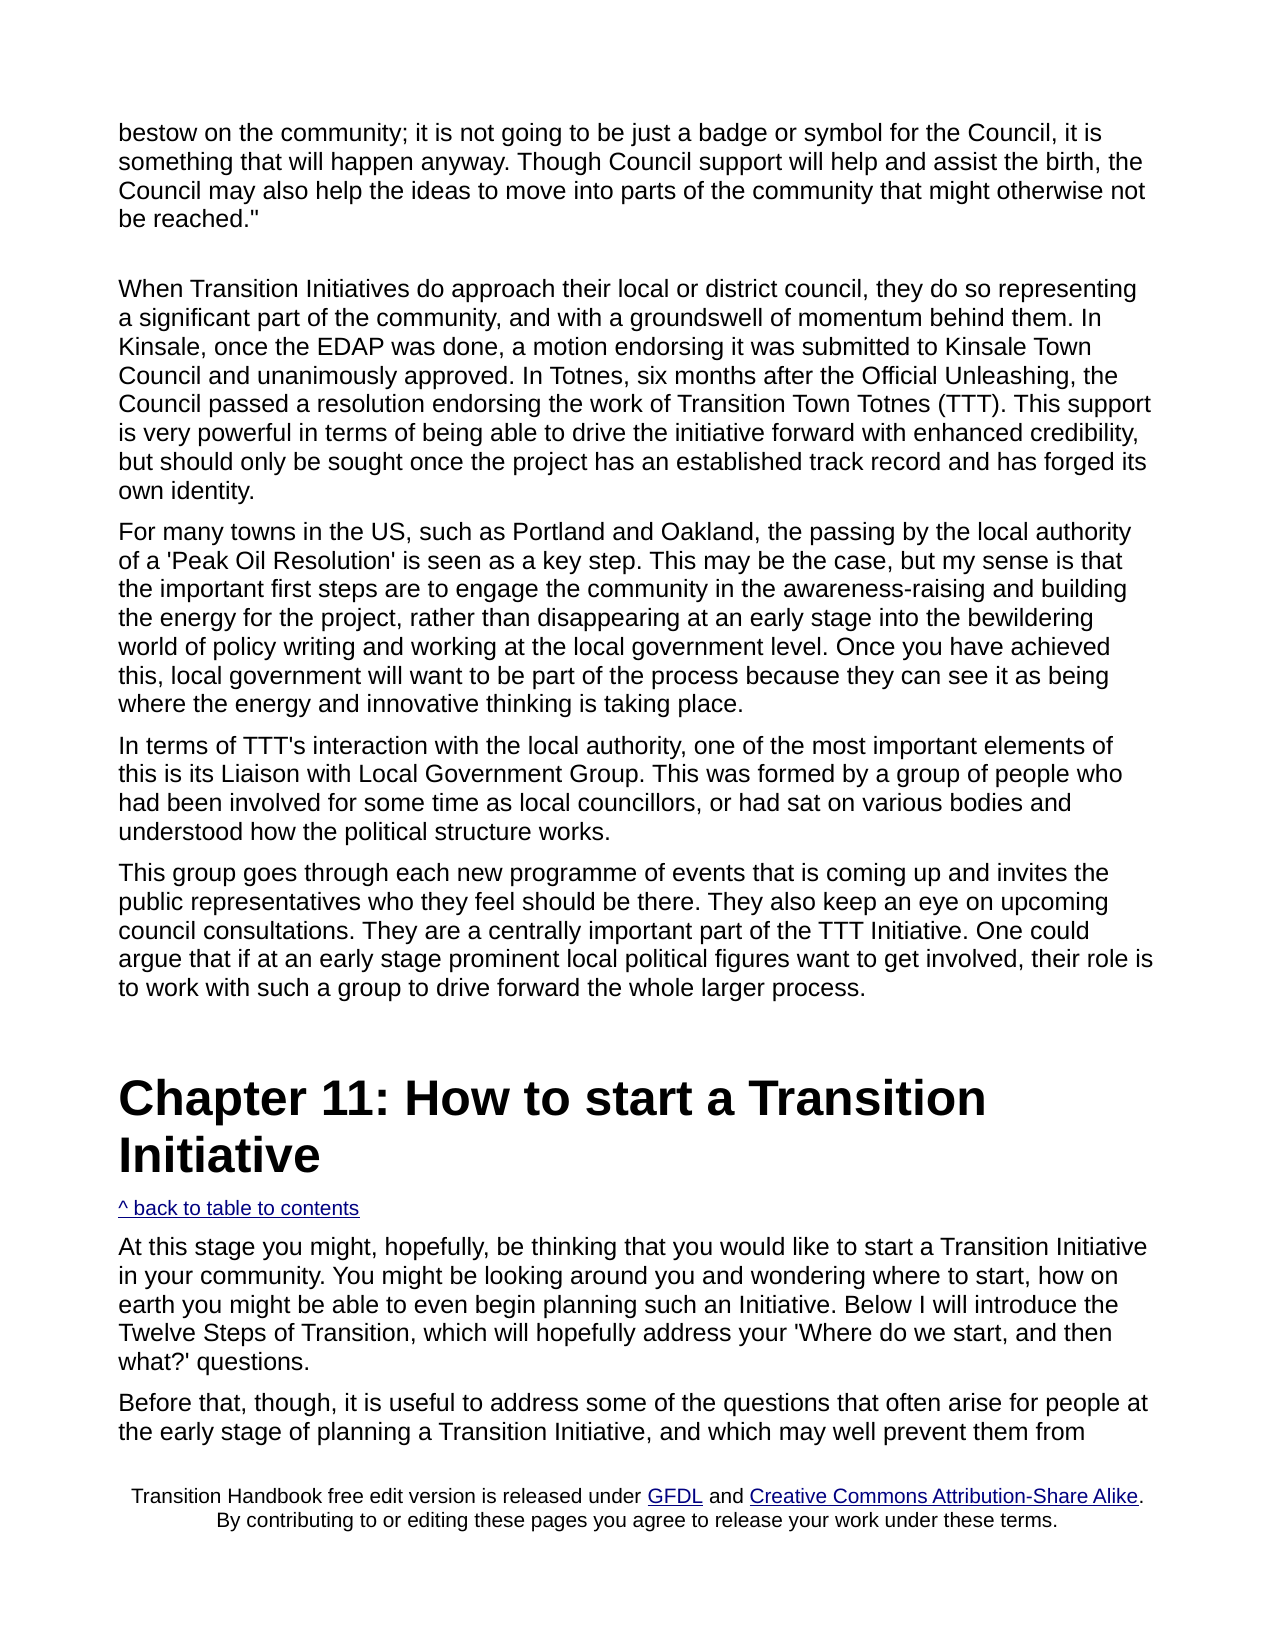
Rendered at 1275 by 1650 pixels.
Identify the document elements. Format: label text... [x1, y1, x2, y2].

subtitle Chapter 11: How to start a Transition Initiative [118, 1068, 1157, 1183]
text At this stage you might, hopefully, be thinking that you would like to start a Transition Initiative in your community. You might be looking around you and wondering where to start, how on earth you might be able to even begin planning such an Initiative. Below I will introduce the Twelve Steps of Transition, which will hopefully address your 'Where do we start, and then what?' questions. [118, 1232, 1157, 1376]
text ^ back to table to contents [118, 1196, 1157, 1219]
text Before that, though, it is useful to address some of the questions that often arise for people at the early stage of planning a Transition Initiative, and which may well prevent them from [118, 1388, 1157, 1446]
text In terms of TTT's interaction with the local authority, one of the most important elements of this is its Liaison with Local Government Group. This was formed by a group of people who had been involved for some time as local councillors, or had sat on various bodies and understood how the political structure works. [118, 731, 1157, 846]
text bestow on the community; it is not going to be just a badge or symbol for the Council, it is something that will happen anyway. Though Council support will help and assist the birth, the Council may also help the ideas to move into parts of the community that might otherwise not be reached." [118, 118, 1157, 233]
text When Transition Initiatives do approach their local or district council, they do so representing a significant part of the community, and with a groundswell of momentum behind them. In Kinsale, once the EDAP was done, a motion endorsing it was submitted to Kinsale Town Council and unanimously approved. In Totnes, six months after the Official Unleashing, the Council passed a resolution endorsing the work of Transition Town Totnes (TTT). This support is very powerful in terms of being able to drive the initiative forward with enhanced credibility, but should only be sought once the project has an established track record and has forged its own identity. [118, 246, 1157, 504]
text This group goes through each new programme of events that is coming up and invites the public representatives who they feel should be there. They also keep an eye on upcoming council consultations. They are a centrally important part of the TTT Initiative. One could argue that if at an early stage prominent local political figures want to get involved, their role is to work with such a group to drive forward the whole larger process. [118, 858, 1157, 1002]
text For many towns in the US, such as Portland and Oakland, the passing by the local authority of a 'Peak Oil Resolution' is seen as a key step. This may be the case, but my sense is that the important first steps are to engage the community in the awareness-raising and building the energy for the project, rather than disappearing at an early stage into the bewildering world of policy writing and working at the local government level. Once you have achieved this, local government will want to be part of the process because they can see it as being where the energy and innovative thinking is taking place. [118, 517, 1157, 718]
